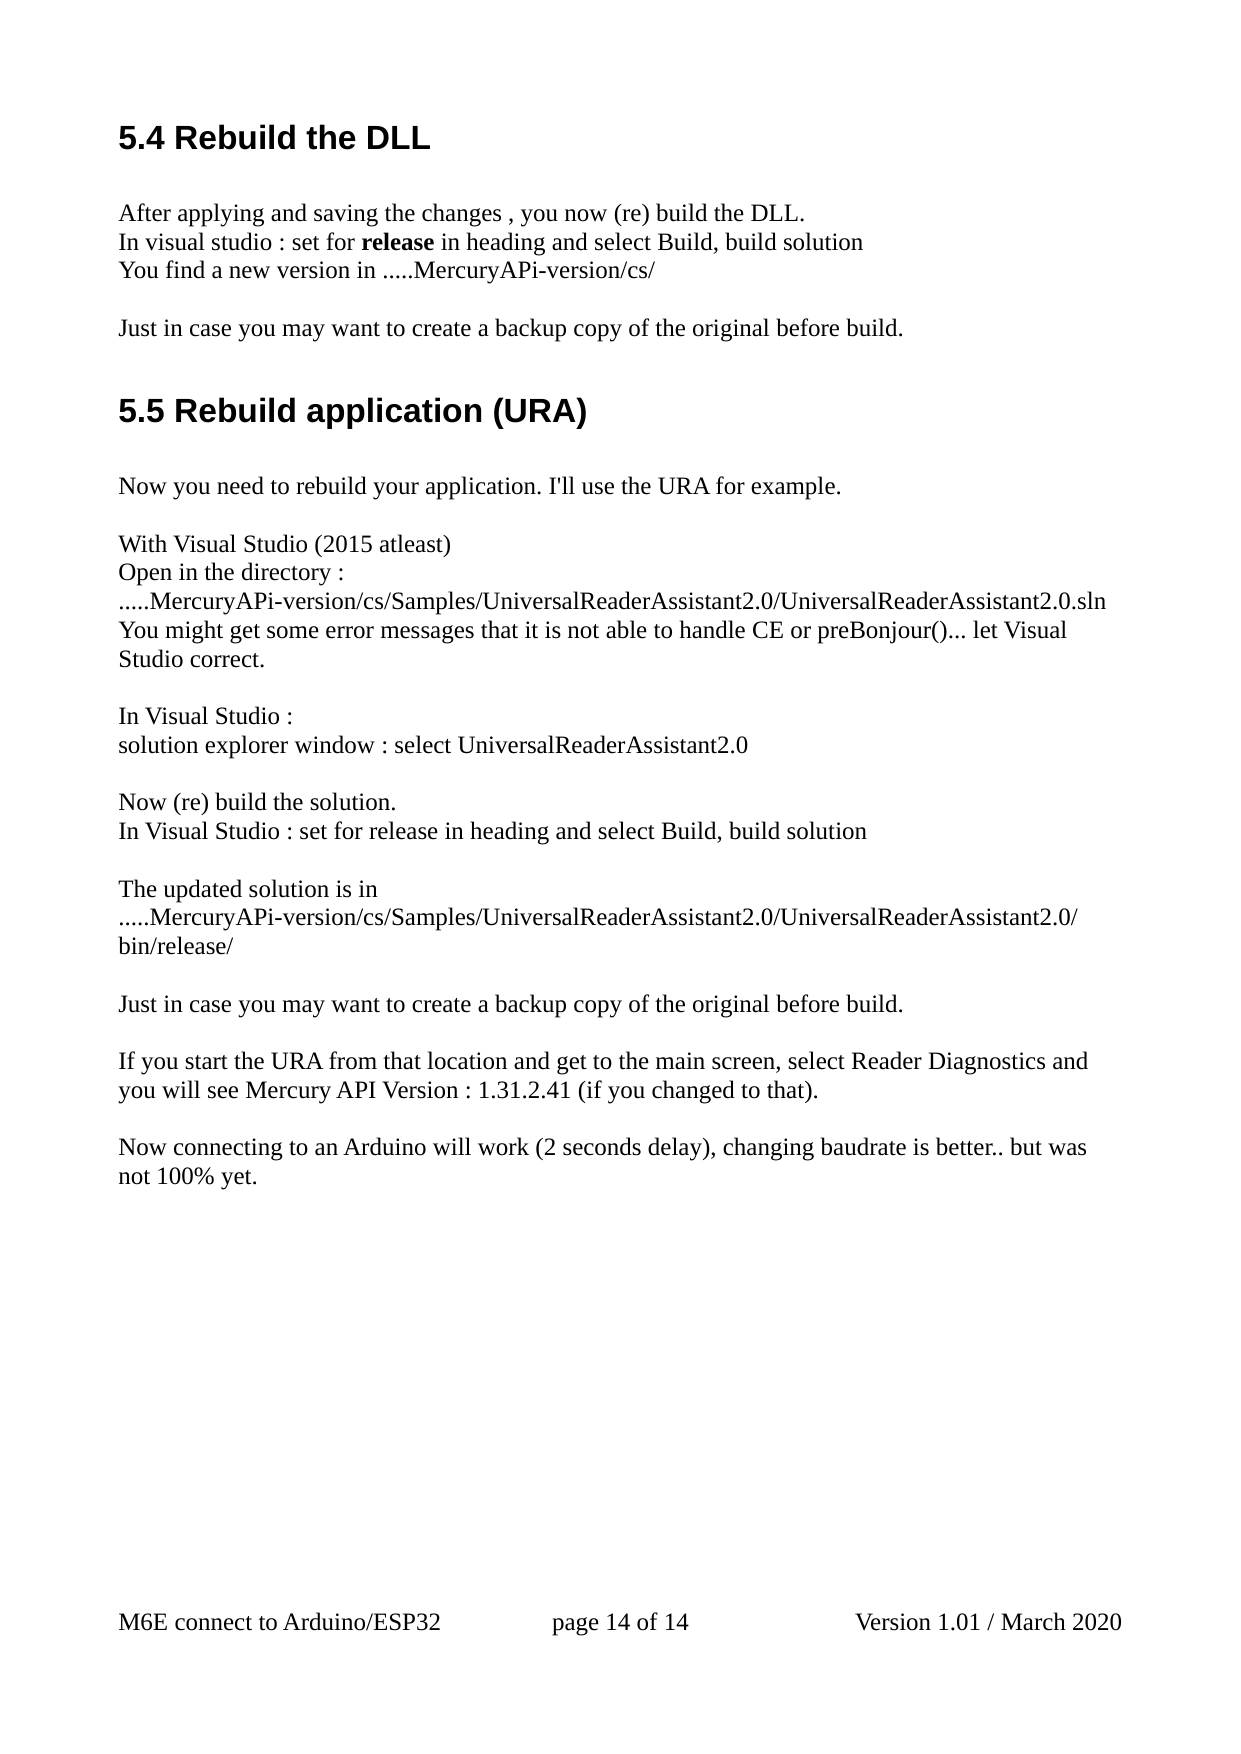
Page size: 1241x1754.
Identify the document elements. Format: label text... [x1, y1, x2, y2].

text Just in case you may want to create a backup copy of the original before build. [118, 313, 1122, 342]
text With Visual Studio (2015 atleast) [118, 529, 1122, 557]
text In visual studio : set for release in heading and select Build, build solution [118, 227, 1122, 256]
text If you start the URA from that location and get to the main screen, select Reader Diagnostics and you will see Mercury API Version : 1.31.2.41 (if you changed to that). [118, 1046, 1122, 1104]
text Now connecting to an Arduino will work (2 seconds delay), changing baudrate is better.. but was not 100% yet. [118, 1132, 1122, 1190]
text In Visual Studio : set for release in heading and select Build, build solution [118, 816, 1122, 845]
text In Visual Studio : [118, 701, 1122, 730]
subtitle 5.4 Rebuild the DLL [118, 118, 1122, 157]
text The updated solution is in .....MercuryAPi-version/cs/Samples/UniversalReaderAssistant2.0/UniversalReaderAssistant2.0/bin/release/ [118, 874, 1122, 960]
text solution explorer window : select UniversalReaderAssistant2.0 [118, 730, 1122, 759]
text Now (re) build the solution. [118, 787, 1122, 816]
text Just in case you may want to create a backup copy of the original before build. [118, 989, 1122, 1017]
subtitle 5.5 Rebuild application (URA) [118, 391, 1122, 430]
text You might get some error messages that it is not able to handle CE or preBonjour()... let Visual Studio correct. [118, 615, 1122, 672]
text Open in the directory : .....MercuryAPi-version/cs/Samples/UniversalReaderAssistant2.0/UniversalReaderAssistant2.0.sln [118, 557, 1122, 615]
text Now you need to rebuild your application. I'll use the URA for example. [118, 471, 1122, 500]
text After applying and saving the changes , you now (re) build the DLL. [118, 198, 1122, 227]
text You find a new version in .....MercuryAPi-version/cs/ [118, 256, 1122, 284]
